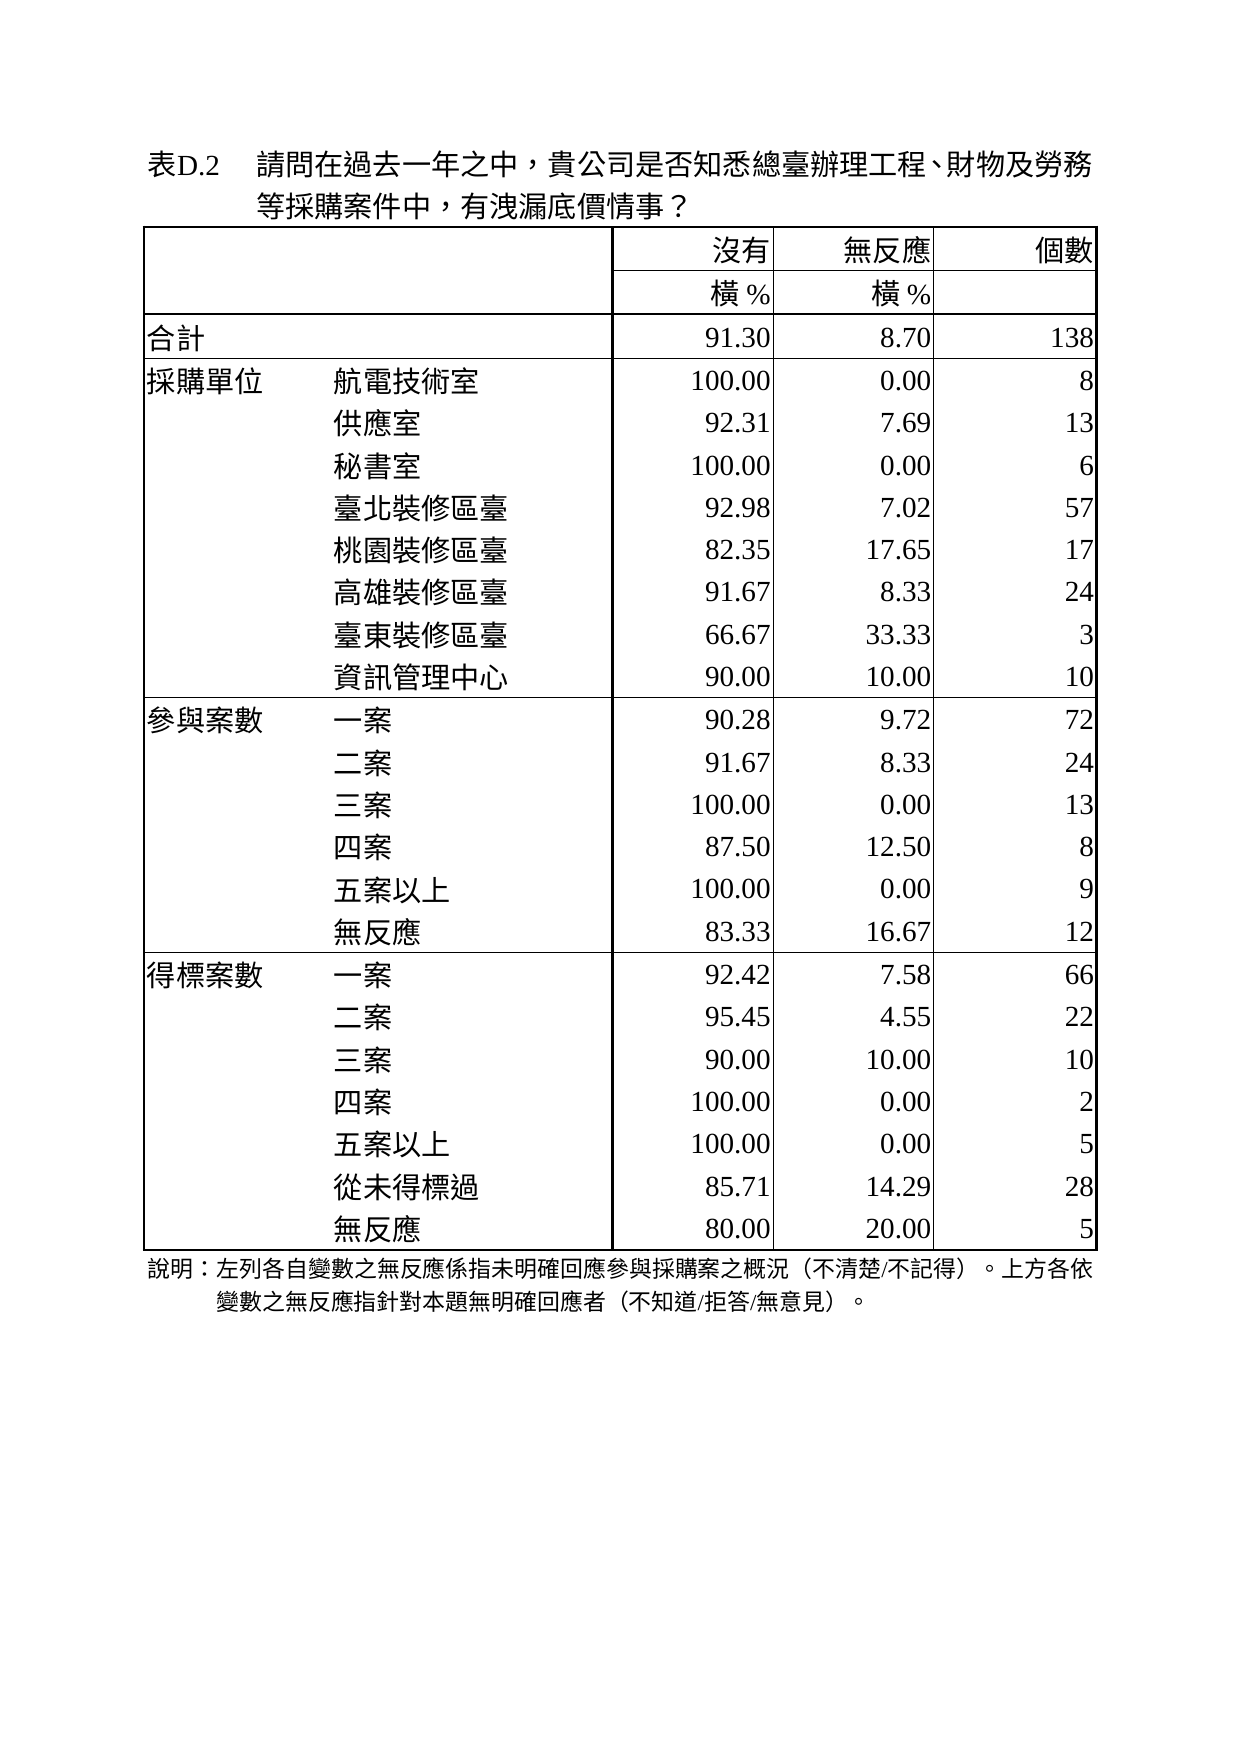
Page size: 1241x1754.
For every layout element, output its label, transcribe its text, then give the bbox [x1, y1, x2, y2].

table_cell 0.00 [774, 1122, 933, 1164]
table_cell [145, 570, 331, 612]
table_cell 92.42 [614, 953, 773, 995]
table_cell 五案以上 [331, 1122, 611, 1164]
table_cell 66 [934, 953, 1095, 995]
table_cell 從未得標過 [331, 1164, 611, 1207]
table_cell 92.98 [614, 486, 773, 528]
table_cell 90.28 [614, 698, 773, 740]
table_cell [145, 401, 331, 443]
table_cell 10 [934, 1038, 1095, 1080]
table_cell 14.29 [774, 1164, 933, 1207]
table_cell 三案 [331, 1038, 611, 1080]
table_cell [934, 271, 1095, 313]
table_cell 採購單位 [145, 359, 331, 401]
table_cell 9 [934, 867, 1095, 909]
table_cell 12 [934, 910, 1095, 952]
table_cell 100.00 [614, 783, 773, 825]
table_cell 28 [934, 1164, 1095, 1207]
table_cell 9.72 [774, 698, 933, 740]
table_cell 100.00 [614, 359, 773, 401]
table_cell 4.55 [774, 995, 933, 1037]
table_header 無反應 [774, 228, 933, 270]
table_cell 秘書室 [331, 443, 611, 486]
table_cell 10.00 [774, 655, 933, 697]
table_cell 供應室 [331, 401, 611, 443]
table_cell 參與案數 [145, 698, 331, 740]
list 請問在過去一年之中，貴公司是否知悉總臺辦理工程、財物及勞務等採購案件中，有洩漏底價情事？ [148, 142, 1092, 226]
table_cell 四案 [331, 825, 611, 867]
table_cell 8 [934, 825, 1095, 867]
table_cell [145, 1164, 331, 1207]
table_cell 5 [934, 1207, 1095, 1249]
table_cell 高雄裝修區臺 [331, 570, 611, 612]
table_cell 臺東裝修區臺 [331, 613, 611, 655]
table_cell 10.00 [774, 1038, 933, 1080]
table_cell 80.00 [614, 1207, 773, 1249]
table_cell 8.33 [774, 570, 933, 612]
table_cell 二案 [331, 740, 611, 783]
table_cell 13 [934, 401, 1095, 443]
table_cell 100.00 [614, 443, 773, 486]
table_cell 83.33 [614, 910, 773, 952]
table_cell [145, 740, 331, 783]
table_cell [145, 486, 331, 528]
table_cell 0.00 [774, 867, 933, 909]
table_cell 8 [934, 359, 1095, 401]
table_cell 82.35 [614, 528, 773, 570]
table_cell 8.33 [774, 740, 933, 783]
table_cell 20.00 [774, 1207, 933, 1249]
table_cell 0.00 [774, 443, 933, 486]
table_cell [145, 995, 331, 1037]
table_cell [145, 270, 331, 313]
table_cell 7.69 [774, 401, 933, 443]
table_cell 7.58 [774, 953, 933, 995]
table_cell 一案 [331, 953, 611, 995]
table_cell 57 [934, 486, 1095, 528]
table_cell [145, 825, 331, 867]
table_cell 10 [934, 655, 1095, 697]
table_cell [145, 1080, 331, 1122]
table_cell 6 [934, 443, 1095, 486]
table_cell 合計 [145, 315, 331, 358]
table_cell 桃園裝修區臺 [331, 528, 611, 570]
table_cell 24 [934, 740, 1095, 783]
table_cell 5 [934, 1122, 1095, 1164]
table_cell [145, 528, 331, 570]
table_cell 得標案數 [145, 953, 331, 995]
table_cell 13 [934, 783, 1095, 825]
table_cell 90.00 [614, 655, 773, 697]
table_cell 7.02 [774, 486, 933, 528]
table_cell [145, 613, 331, 655]
table_cell [331, 315, 611, 358]
table_cell 12.50 [774, 825, 933, 867]
table_cell 91.67 [614, 740, 773, 783]
table_cell 92.31 [614, 401, 773, 443]
table_cell 航電技術室 [331, 359, 611, 401]
table_cell 22 [934, 995, 1095, 1037]
table_cell 17 [934, 528, 1095, 570]
table_cell 0.00 [774, 1080, 933, 1122]
table_header 沒有 [614, 228, 773, 270]
table_cell [331, 270, 611, 313]
table_cell [145, 1207, 331, 1249]
table_cell 66.67 [614, 613, 773, 655]
table_cell [145, 443, 331, 486]
table_cell 85.71 [614, 1164, 773, 1207]
table_cell 資訊管理中心 [331, 655, 611, 697]
table_cell 一案 [331, 698, 611, 740]
table_cell [145, 867, 331, 909]
table_cell 臺北裝修區臺 [331, 486, 611, 528]
table_header [331, 228, 611, 270]
table_cell 91.67 [614, 570, 773, 612]
table_cell 72 [934, 698, 1095, 740]
table_cell 五案以上 [331, 867, 611, 909]
table_cell [145, 655, 331, 697]
table_cell 0.00 [774, 359, 933, 401]
table_cell 3 [934, 613, 1095, 655]
table_cell 橫 % [614, 271, 773, 313]
table_cell 2 [934, 1080, 1095, 1122]
table_cell 91.30 [614, 315, 773, 358]
table_cell 100.00 [614, 1122, 773, 1164]
table_cell 四案 [331, 1080, 611, 1122]
table_cell [145, 783, 331, 825]
table_cell 三案 [331, 783, 611, 825]
table_header [145, 228, 331, 270]
table_cell 87.50 [614, 825, 773, 867]
table_cell 100.00 [614, 1080, 773, 1122]
text 說明：左列各自變數之無反應係指未明確回應參與採購案之概況（不清楚/不記得）。上方各依變數之無反應指針對本題無明確回應者（不知道/拒答/無意見）。 [148, 1251, 1092, 1317]
table_cell [145, 1038, 331, 1080]
table_cell 橫 % [774, 271, 933, 313]
table_cell 0.00 [774, 783, 933, 825]
table_cell 100.00 [614, 867, 773, 909]
table_cell [145, 910, 331, 952]
table_cell 二案 [331, 995, 611, 1037]
table_cell 16.67 [774, 910, 933, 952]
table_cell 33.33 [774, 613, 933, 655]
table_cell 無反應 [331, 1207, 611, 1249]
table_cell [145, 1122, 331, 1164]
table_cell 24 [934, 570, 1095, 612]
table_cell 無反應 [331, 910, 611, 952]
table_cell 95.45 [614, 995, 773, 1037]
table_cell 8.70 [774, 315, 933, 358]
table_cell 17.65 [774, 528, 933, 570]
table_cell 90.00 [614, 1038, 773, 1080]
table_cell 138 [934, 315, 1095, 358]
table_header 個數 [934, 228, 1095, 270]
